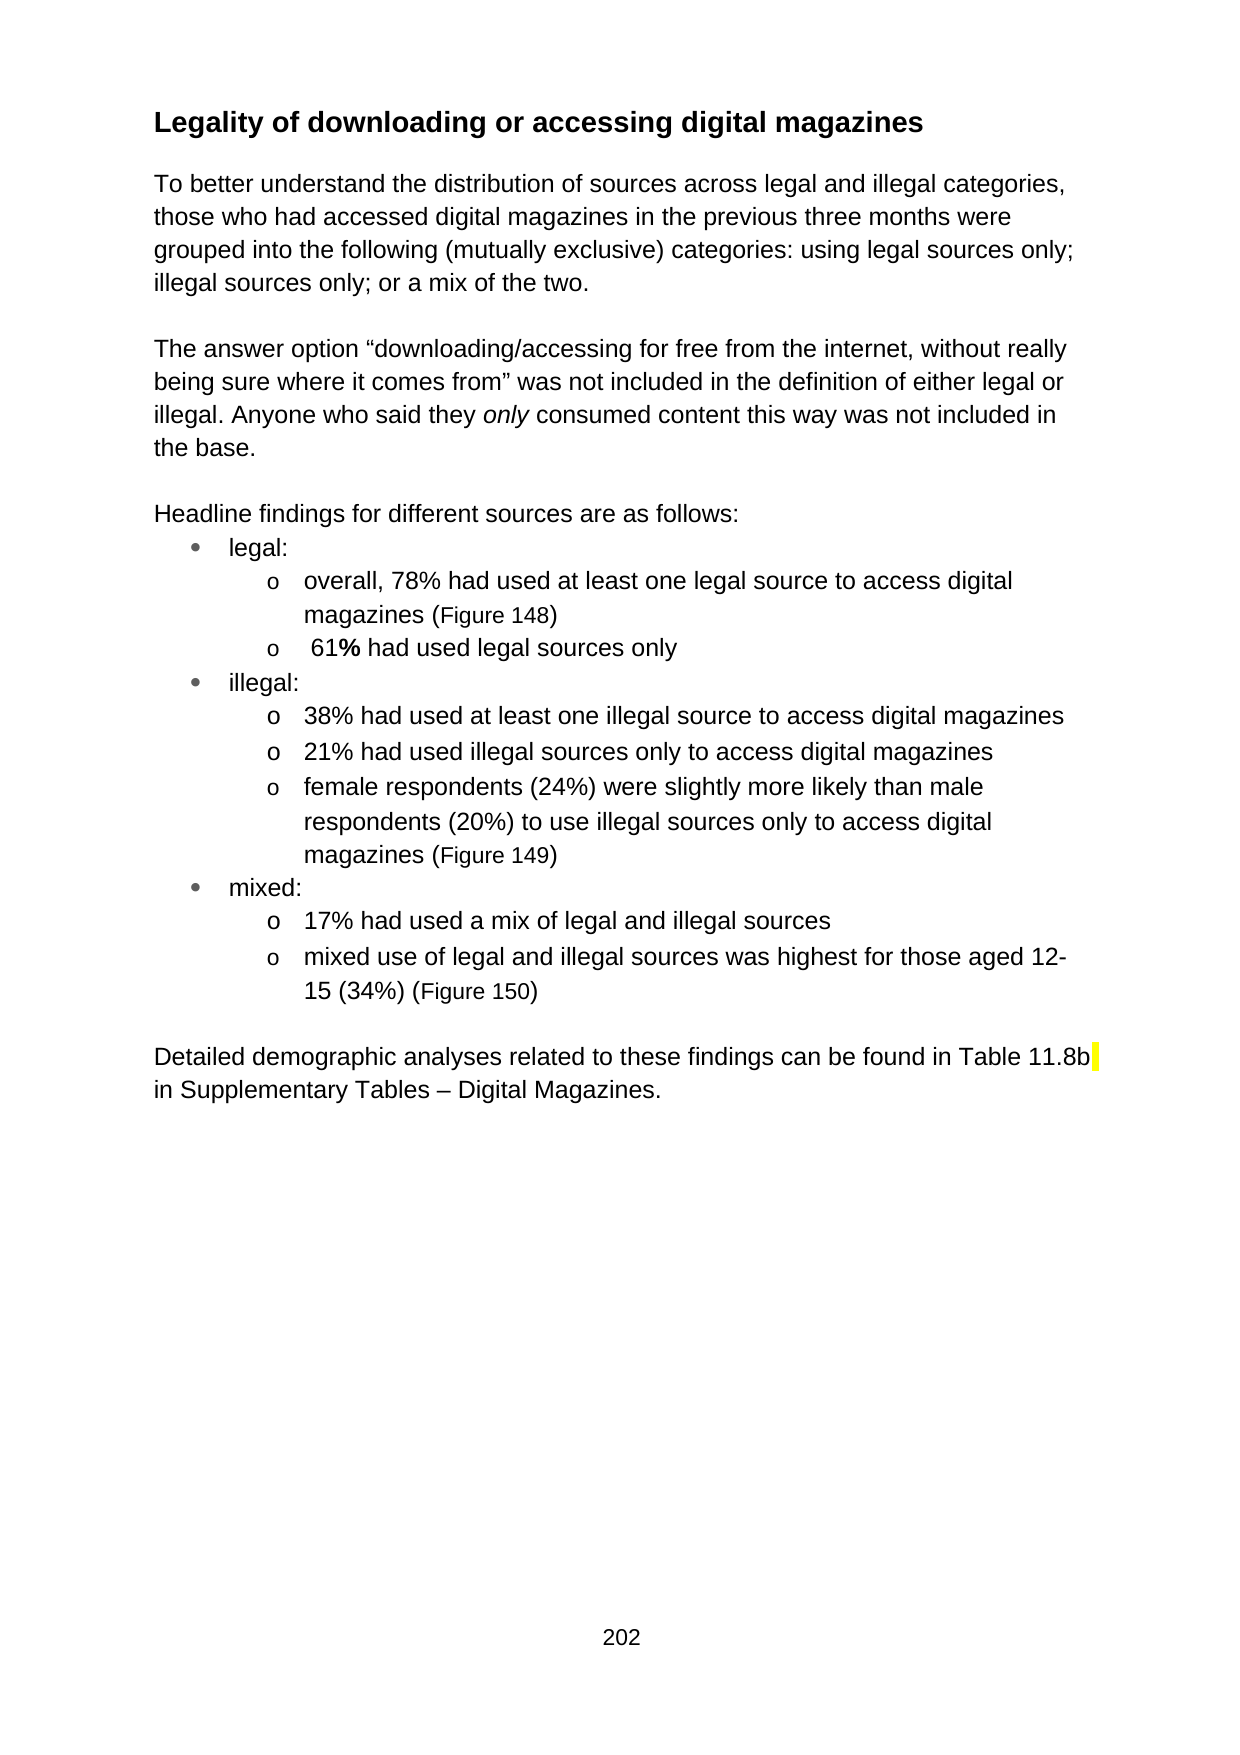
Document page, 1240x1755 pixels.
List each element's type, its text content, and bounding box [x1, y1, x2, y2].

list 38% had used at least one illegal source to access digital magazines [266, 701, 1089, 732]
list mixed use of legal and illegal sources was highest for those aged 12-15 (34%) (Figure 150) [266, 941, 1089, 1005]
list 61% had used legal sources only [266, 633, 1089, 663]
subtitle Legality of downloading or accessing digital magazines [153, 106, 1089, 139]
text To better understand the distribution of sources across legal and illegal categories, those who had accessed digital magazines in the previous three months were grouped into the following (mutually exclusive) categories: using legal sources only; illegal sources only; or a mix of the two. [153, 169, 1089, 297]
text Detailed demographic analyses related to these findings can be found in Table 11.8b in Supplementary Tables – Digital Magazines. [153, 1042, 1101, 1104]
list 21% had used illegal sources only to access digital magazines [266, 737, 1089, 768]
text Headline findings for different sources are as follows: [153, 499, 1089, 528]
list legal: [191, 532, 1089, 561]
list 17% had used a mix of legal and illegal sources [266, 906, 1089, 937]
text The answer option “downloading/accessing for free from the internet, without really being sure where it comes from” was not included in the definition of either legal or illegal. Anyone who said they only consumed content this way was not included in the base. [153, 334, 1089, 462]
list female respondents (24%) were slightly more likely than male respondents (20%) to use illegal sources only to access digital magazines (Figure 149) [266, 772, 1089, 868]
list overall, 78% had used at least one legal source to access digital magazines (Figure 148) [266, 566, 1089, 629]
list mixed: [191, 873, 1089, 902]
list illegal: [191, 668, 1089, 697]
